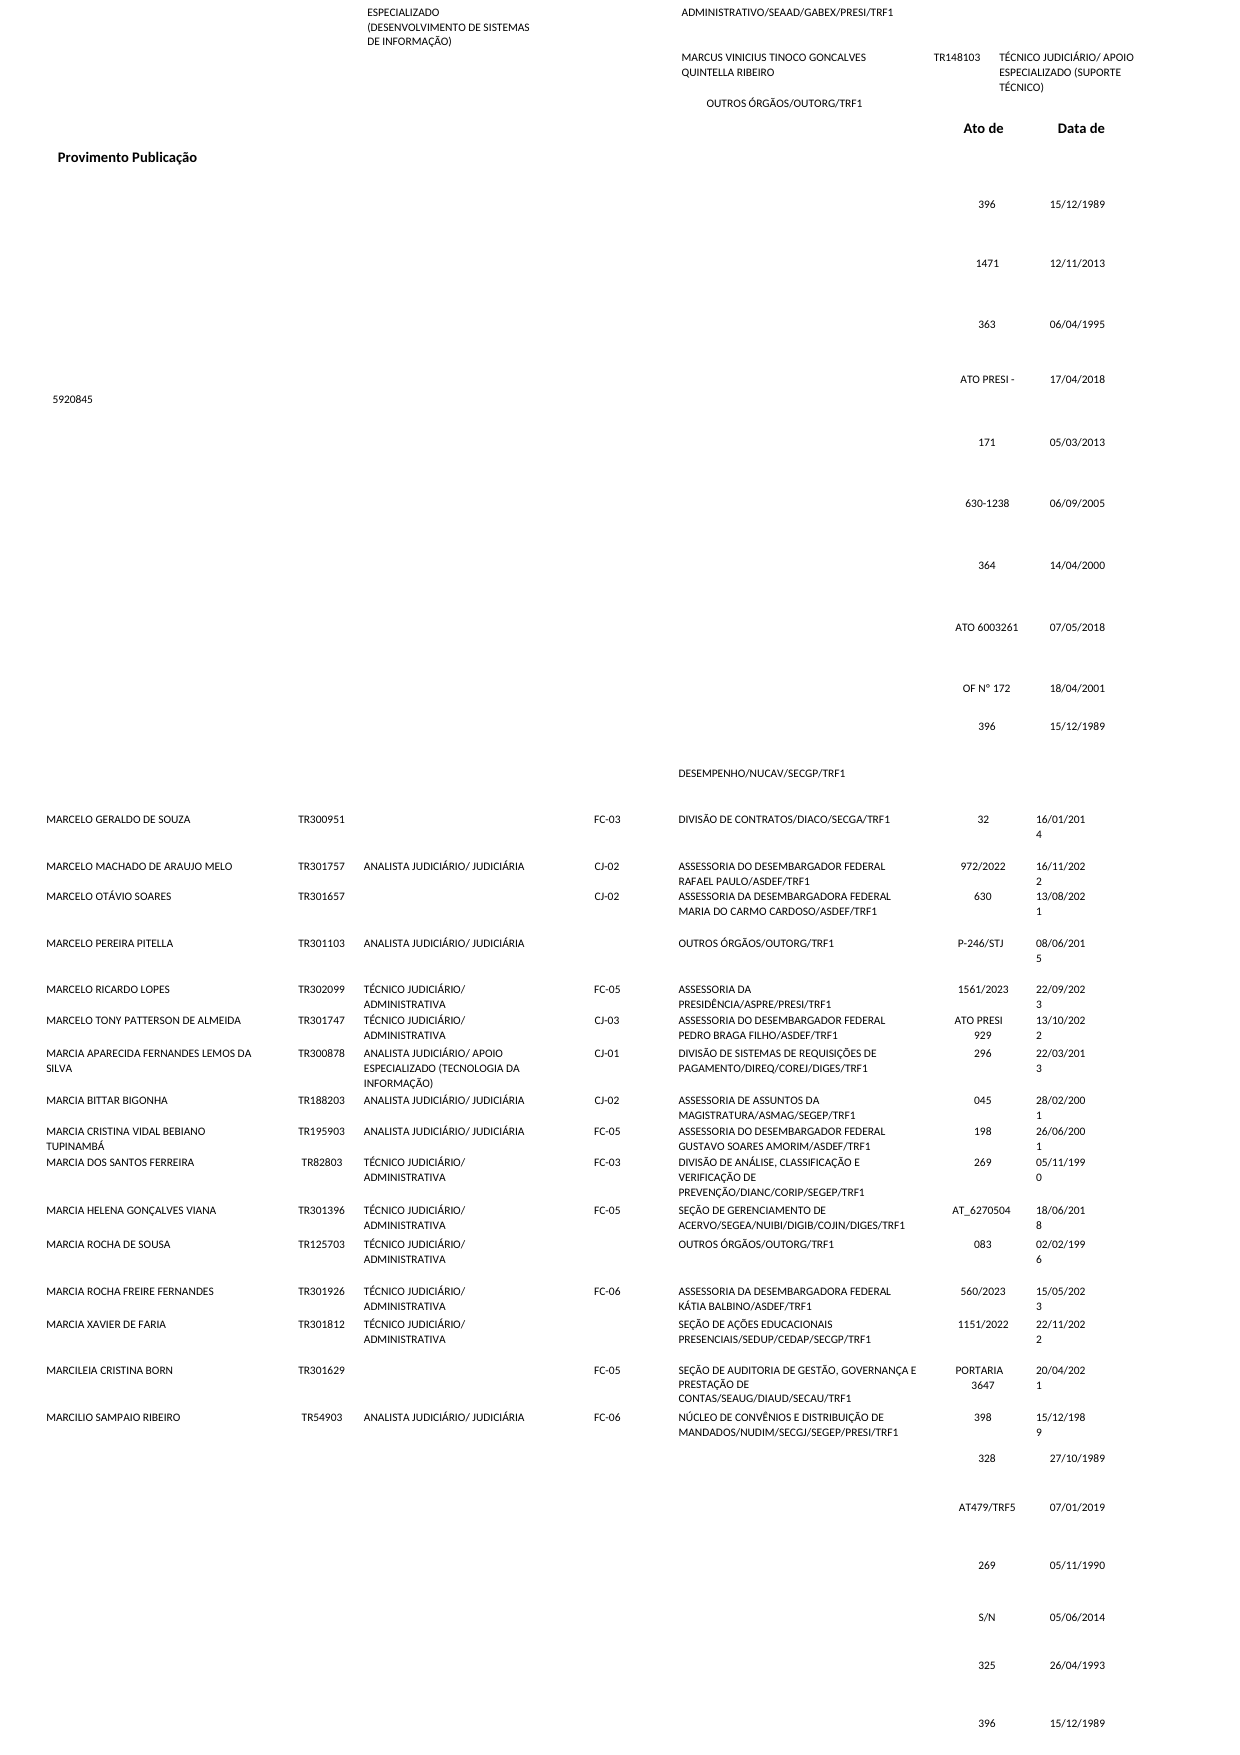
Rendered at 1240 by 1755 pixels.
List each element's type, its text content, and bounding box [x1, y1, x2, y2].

table_header [594, 766, 678, 812]
table_cell MARCIA DOS SANTOS FERREIRA [46, 1156, 298, 1203]
table_cell ANALISTA JUDICIÁRIO/ APOIO ESPECIALIZADO (TECNOLOGIA DA INFORMAÇÃO) [364, 1046, 594, 1094]
table_cell 972/2022 [942, 859, 1036, 889]
text 325 26/04/1993 [46, 1647, 1105, 1675]
table_cell 296 [942, 1046, 1036, 1094]
table_cell TR301757 [298, 859, 364, 889]
table_header DESEMPENHO/NUCAV/SECGP/TRF1 [678, 766, 942, 812]
table_cell TR195903 [298, 1124, 364, 1156]
table_cell 05/11/1990 [1036, 1156, 1091, 1203]
table_header [298, 766, 364, 812]
table_cell DIVISÃO DE ANÁLISE, CLASSIFICAÇÃO E VERIFICAÇÃO DE PREVENÇÃO/DIANC/CORIP/SEGEP/TRF1 [678, 1156, 942, 1203]
table_cell SEÇÃO DE AÇÕES EDUCACIONAIS PRESENCIAIS/SEDUP/CEDAP/SECGP/TRF1 [678, 1317, 942, 1363]
table_cell 1561/2023 [942, 983, 1036, 1013]
table_cell MARCIA CRISTINA VIDAL BEBIANO TUPINAMBÁ [46, 1124, 298, 1156]
subtitle Provimento Publicação [58, 148, 1105, 166]
table_cell ASSESSORIA DA PRESIDÊNCIA/ASPRE/PRESI/TRF1 [678, 983, 942, 1013]
table_cell 045 [942, 1094, 1036, 1124]
table_cell 02/02/1996 [1036, 1238, 1091, 1284]
table_cell 269 [942, 1156, 1036, 1203]
table_cell MARCILIO SAMPAIO RIBEIRO [46, 1410, 298, 1441]
table_cell CJ-03 [594, 1013, 678, 1046]
table_cell ASSESSORIA DO DESEMBARGADOR FEDERAL RAFAEL PAULO/ASDEF/TRF1 [678, 859, 942, 889]
table_cell TÉCNICO JUDICIÁRIO/ ADMINISTRATIVA [364, 1156, 594, 1203]
text 363 06/04/1995 [46, 306, 1105, 334]
table_cell FC-05 [594, 1203, 678, 1238]
table_cell MARCELO MACHADO DE ARAUJO MELO [46, 859, 298, 889]
text 630-1238 06/09/2005 [46, 486, 1105, 514]
table_header [1036, 766, 1091, 812]
table_cell 22/11/2022 [1036, 1317, 1091, 1363]
table_cell FC-06 [594, 1410, 678, 1441]
table_cell TÉCNICO JUDICIÁRIO/ ADMINISTRATIVA [364, 1013, 594, 1046]
table_cell SEÇÃO DE AUDITORIA DE GESTÃO, GOVERNANÇA E PRESTAÇÃO DE CONTAS/SEAUG/DIAUD/SECAU/TRF1 [678, 1364, 942, 1410]
table_cell 28/02/2001 [1036, 1094, 1091, 1124]
table_cell ASSESSORIA DO DESEMBARGADOR FEDERAL GUSTAVO SOARES AMORIM/ASDEF/TRF1 [678, 1124, 942, 1156]
table_cell ASSESSORIA DE ASSUNTOS DA MAGISTRATURA/ASMAG/SEGEP/TRF1 [678, 1094, 942, 1124]
table_cell TR125703 [298, 1238, 364, 1284]
table_cell TR188203 [298, 1094, 364, 1124]
table_cell [49, 5, 294, 50]
text 1471 12/11/2013 [46, 245, 1105, 273]
table_cell 1151/2022 [942, 1317, 1036, 1363]
table_cell ASSESSORIA DA DESEMBARGADORA FEDERAL MARIA DO CARMO CARDOSO/ASDEF/TRF1 [678, 890, 942, 936]
table_header [364, 766, 594, 812]
text 171 05/03/2013 [46, 424, 1105, 452]
table_cell ESPECIALIZADO (DESENVOLVIMENTO DE SISTEMAS DE INFORMAÇÃO) [367, 5, 575, 50]
table_cell CJ-02 [594, 1094, 678, 1124]
text ATO 6003261 07/05/2018 [46, 609, 1105, 637]
text ATO PRESI - 17/04/2018 [46, 361, 1105, 389]
text 396 15/12/1989 [46, 1706, 1105, 1733]
table_cell MARCELO OTÁVIO SOARES [46, 890, 298, 936]
table_cell DIVISÃO DE CONTRATOS/DIACO/SECGA/TRF1 [678, 813, 942, 859]
table_cell TÉCNICO JUDICIÁRIO/ ADMINISTRATIVA [364, 1317, 594, 1363]
table_cell NÚCLEO DE CONVÊNIOS E DISTRIBUIÇÃO DE MANDADOS/NUDIM/SECGJ/SEGEP/PRESI/TRF1 [678, 1410, 942, 1441]
table_cell TR301629 [298, 1364, 364, 1410]
table_cell [364, 1364, 594, 1410]
table_cell MARCELO GERALDO DE SOUZA [46, 813, 298, 859]
table_cell MARCILEIA CRISTINA BORN [46, 1364, 298, 1410]
table_cell FC-03 [594, 813, 678, 859]
table_cell TÉCNICO JUDICIÁRIO/ ADMINISTRATIVA [364, 1203, 594, 1238]
table_cell OUTROS ÓRGÃOS/OUTORG/TRF1 [678, 936, 942, 982]
subtitle OUTROS ÓRGÃOS/OUTORG/TRF1 [682, 96, 862, 110]
table_cell TR301812 [298, 1317, 364, 1363]
text 364 14/04/2000 [46, 547, 1105, 575]
table_cell TR301396 [298, 1203, 364, 1238]
table_cell MARCIA ROCHA FREIRE FERNANDES [46, 1284, 298, 1317]
table_cell 398 [942, 1410, 1036, 1441]
table_cell DIVISÃO DE SISTEMAS DE REQUISIÇÕES DE PAGAMENTO/DIREQ/COREJ/DIGES/TRF1 [678, 1046, 942, 1094]
table_cell 630 [942, 890, 1036, 936]
table_cell TR54903 [298, 1410, 364, 1441]
table_cell 13/10/2022 [1036, 1013, 1091, 1046]
table_cell TÉCNICO JUDICIÁRIO/ ADMINISTRATIVA [364, 1238, 594, 1284]
text 396 15/12/1989 [46, 708, 1105, 736]
table_cell TÉCNICO JUDICIÁRIO/ ADMINISTRATIVA [364, 983, 594, 1013]
table_cell 26/06/2001 [1036, 1124, 1091, 1156]
table_cell ANALISTA JUDICIÁRIO/ JUDICIÁRIA [364, 936, 594, 982]
table_cell FC-05 [594, 1364, 678, 1410]
table_header TÉCNICO JUDICIÁRIO/ APOIO ESPECIALIZADO (SUPORTE TÉCNICO) [999, 50, 1154, 96]
text Ato de Data de [46, 111, 1105, 139]
table_cell ATO PRESI 929 [942, 1013, 1036, 1046]
table_cell TR301926 [298, 1284, 364, 1317]
table_cell TR301103 [298, 936, 364, 982]
table_cell TÉCNICO JUDICIÁRIO/ ADMINISTRATIVA [364, 1284, 594, 1317]
table_cell SEÇÃO DE GERENCIAMENTO DE ACERVO/SEGEA/NUIBI/DIGIB/COJIN/DIGES/TRF1 [678, 1203, 942, 1238]
table_cell MARCELO RICARDO LOPES [46, 983, 298, 1013]
table_cell ASSESSORIA DO DESEMBARGADOR FEDERAL PEDRO BRAGA FILHO/ASDEF/TRF1 [678, 1013, 942, 1046]
table_cell [364, 890, 594, 936]
table_cell 15/12/1989 [1036, 1410, 1091, 1441]
table_cell FC-03 [594, 1156, 678, 1203]
text 328 27/10/1989 [46, 1441, 1105, 1468]
table_header [46, 766, 298, 812]
table_cell 16/01/2014 [1036, 813, 1091, 859]
table_cell TR82803 [298, 1156, 364, 1203]
table_cell FC-05 [594, 1124, 678, 1156]
table_cell MARCIA APARECIDA FERNANDES LEMOS DA SILVA [46, 1046, 298, 1094]
table_cell MARCIA XAVIER DE FARIA [46, 1317, 298, 1363]
table_cell 560/2023 [942, 1284, 1036, 1317]
table_cell FC-05 [594, 983, 678, 1013]
table_cell 15/05/2023 [1036, 1284, 1091, 1317]
table_cell 083 [942, 1238, 1036, 1284]
table_cell 16/11/2022 [1036, 859, 1091, 889]
table_cell OUTROS ÓRGÃOS/OUTORG/TRF1 [678, 1238, 942, 1284]
text 269 05/11/1990 [46, 1547, 1105, 1575]
table_cell 32 [942, 813, 1036, 859]
table_cell PORTARIA 3647 [942, 1364, 1036, 1410]
table_cell 22/03/2013 [1036, 1046, 1091, 1094]
table_cell AT_6270504 [942, 1203, 1036, 1238]
table_cell [594, 936, 678, 982]
table_cell [364, 813, 594, 859]
table_cell ANALISTA JUDICIÁRIO/ JUDICIÁRIA [364, 1410, 594, 1441]
table_cell CJ-02 [594, 859, 678, 889]
table_cell 18/06/2018 [1036, 1203, 1091, 1238]
table_cell CJ-01 [594, 1046, 678, 1094]
table_cell CJ-02 [594, 890, 678, 936]
table_cell [594, 1238, 678, 1284]
table_cell TR300878 [298, 1046, 364, 1094]
table_cell TR302099 [298, 983, 364, 1013]
table_cell ANALISTA JUDICIÁRIO/ JUDICIÁRIA [364, 1124, 594, 1156]
table_cell ANALISTA JUDICIÁRIO/ JUDICIÁRIA [364, 859, 594, 889]
text OF Nº 172 18/04/2001 [46, 670, 1105, 698]
text AT479/TRF5 07/01/2019 [46, 1489, 1105, 1517]
table_cell 08/06/2015 [1036, 936, 1091, 982]
table_cell ASSESSORIA DA DESEMBARGADORA FEDERAL KÁTIA BALBINO/ASDEF/TRF1 [678, 1284, 942, 1317]
table_cell MARCIA BITTAR BIGONHA [46, 1094, 298, 1124]
table_cell MARCELO TONY PATTERSON DE ALMEIDA [46, 1013, 298, 1046]
table_cell TR300951 [298, 813, 364, 859]
table_header MARCUS VINICIUS TINOCO GONCALVES QUINTELLA RIBEIRO [681, 50, 926, 96]
table_cell FC-06 [594, 1284, 678, 1317]
table_cell MARCIA HELENA GONÇALVES VIANA [46, 1203, 298, 1238]
table_cell [575, 5, 681, 50]
table_cell TR301657 [298, 890, 364, 936]
table_cell [294, 5, 367, 50]
table_cell MARCELO PEREIRA PITELLA [46, 936, 298, 982]
table_cell 20/04/2021 [1036, 1364, 1091, 1410]
table_cell ADMINISTRATIVO/SEAAD/GABEX/PRESI/TRF1 [681, 5, 945, 50]
table_cell 198 [942, 1124, 1036, 1156]
text S/N 05/06/2014 [46, 1599, 1105, 1627]
table_cell P-246/STJ [942, 936, 1036, 982]
table_cell ANALISTA JUDICIÁRIO/ JUDICIÁRIA [364, 1094, 594, 1124]
table_header [942, 766, 1036, 812]
table_cell TR301747 [298, 1013, 364, 1046]
table_cell 22/09/2023 [1036, 983, 1091, 1013]
table_cell MARCIA ROCHA DE SOUSA [46, 1238, 298, 1284]
table_header TR148103 [926, 50, 999, 96]
table_cell [594, 1317, 678, 1363]
table_cell 13/08/2021 [1036, 890, 1091, 936]
text 5920845 [52, 392, 1105, 406]
text 396 15/12/1989 [46, 187, 1105, 215]
